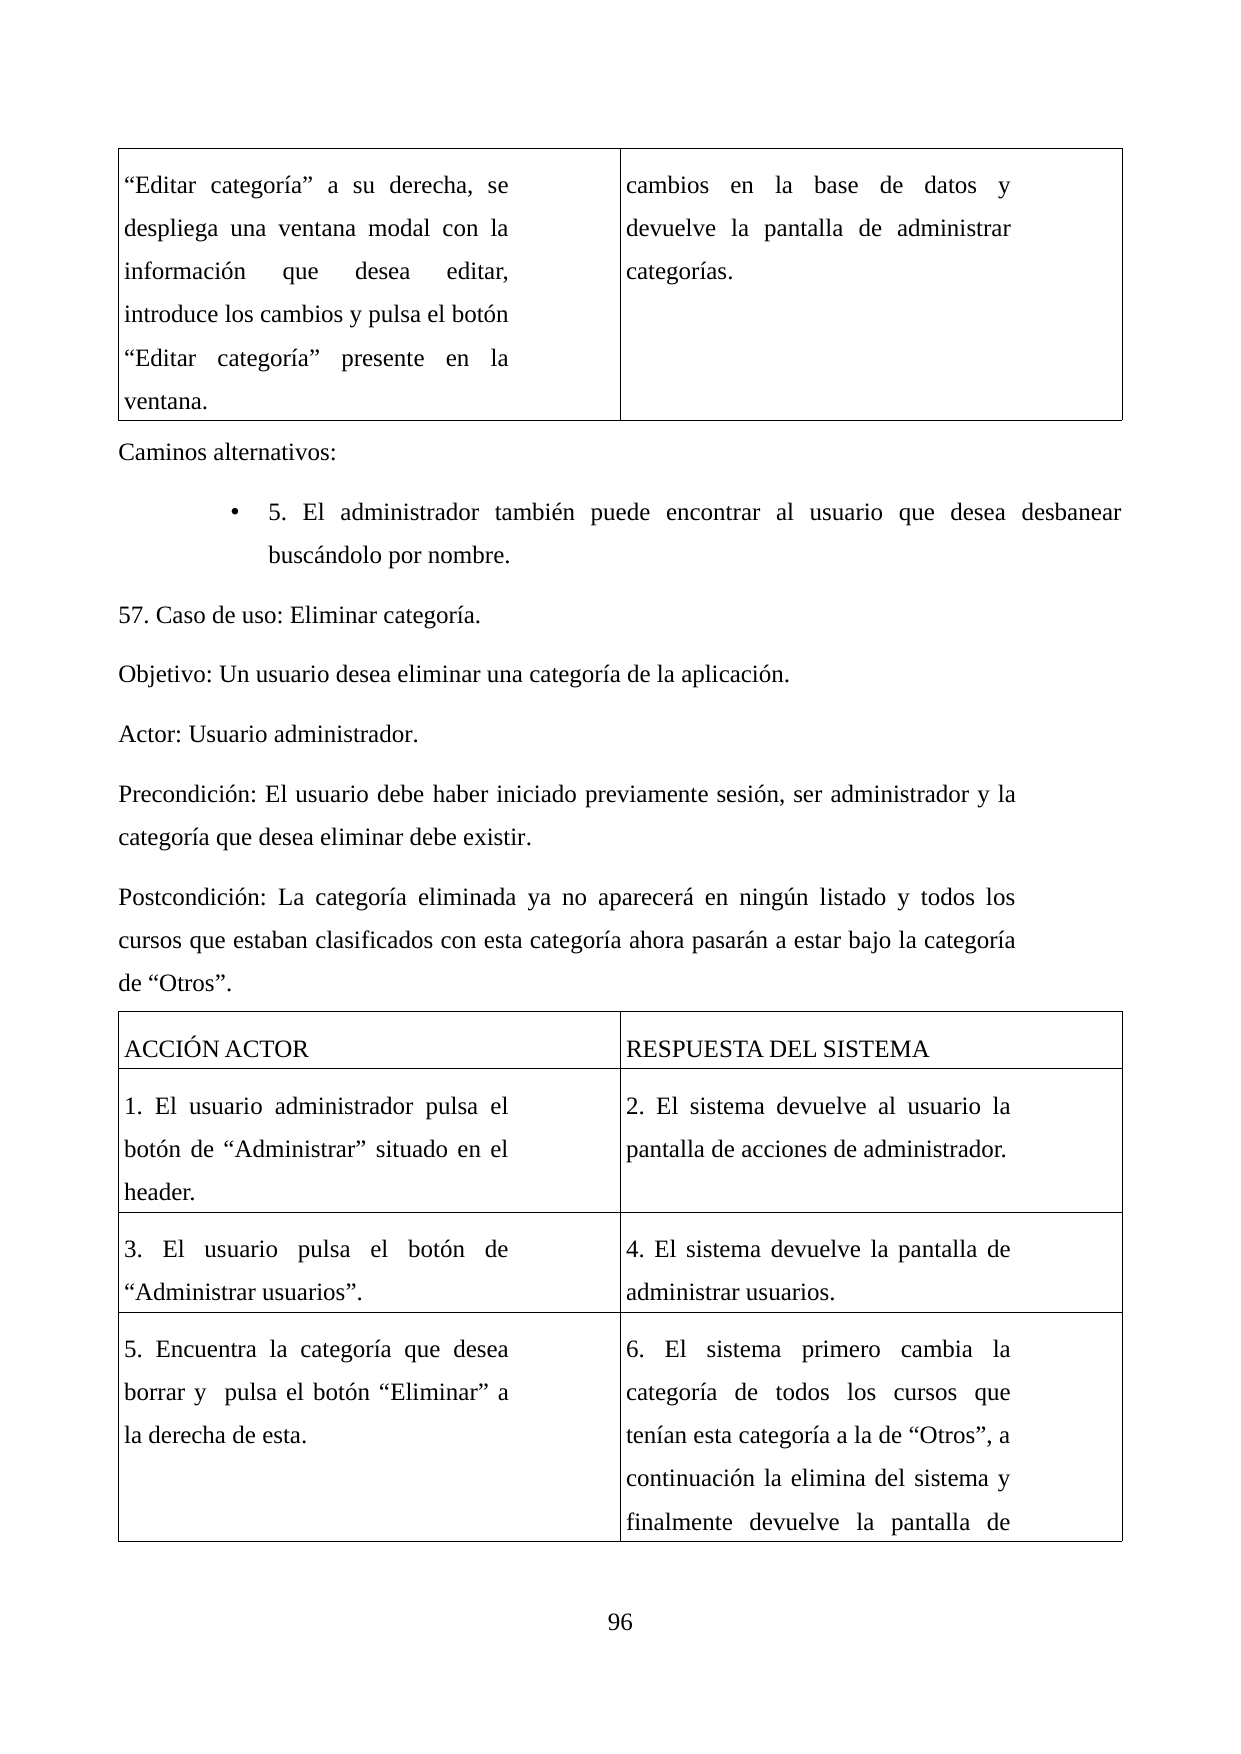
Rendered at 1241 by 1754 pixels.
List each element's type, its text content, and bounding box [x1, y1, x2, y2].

text Precondición: El usuario debe haber iniciado previamente sesión, ser administrador y la categoría que desea eliminar debe existir. [118, 779, 1017, 851]
table_header RESPUESTA DEL SISTEMA [621, 1012, 1122, 1068]
table_header ACCIÓN ACTOR [119, 1012, 620, 1068]
table_cell 4. El sistema devuelve la pantalla de administrar usuarios. [621, 1213, 1122, 1312]
text 57. Caso de uso: Eliminar categoría. [118, 600, 1017, 628]
table_cell 1. El usuario administrador pulsa el botón de “Administrar” situado en el header. [119, 1069, 620, 1212]
text Objetivo: Un usuario desea eliminar una categoría de la aplicación. [118, 659, 1017, 688]
table_cell 2. El sistema devuelve al usuario la pantalla de acciones de administrador. [621, 1069, 1122, 1212]
table_cell “Editar categoría” a su derecha, se despliega una ventana modal con la información que desea editar, introduce los cambios y pulsa el botón “Editar categoría” presente en la ventana. [119, 149, 620, 420]
table_cell 6. El sistema primero cambia la categoría de todos los cursos que tenían esta categoría a la de “Otros”, a continuación la elimina del sistema y finalmente devuelve la pantalla de [621, 1313, 1122, 1541]
table_cell 3. El usuario pulsa el botón de “Administrar usuarios”. [119, 1213, 620, 1312]
table_cell cambios en la base de datos y devuelve la pantalla de administrar categorías. [621, 149, 1122, 420]
text Caminos alternativos: [118, 437, 1017, 466]
text Actor: Usuario administrador. [118, 719, 1017, 748]
text Postcondición: La categoría eliminada ya no aparecerá en ningún listado y todos los cursos que estaban clasificados con esta categoría ahora pasarán a estar bajo la categoría de “Otros”. [118, 882, 1017, 997]
table_cell 5. Encuentra la categoría que desea borrar y pulsa el botón “Eliminar” a la derecha de esta. [119, 1313, 620, 1541]
list 5. El administrador también puede encontrar al usuario que desea desbanear buscándolo por nombre. [231, 497, 1122, 569]
